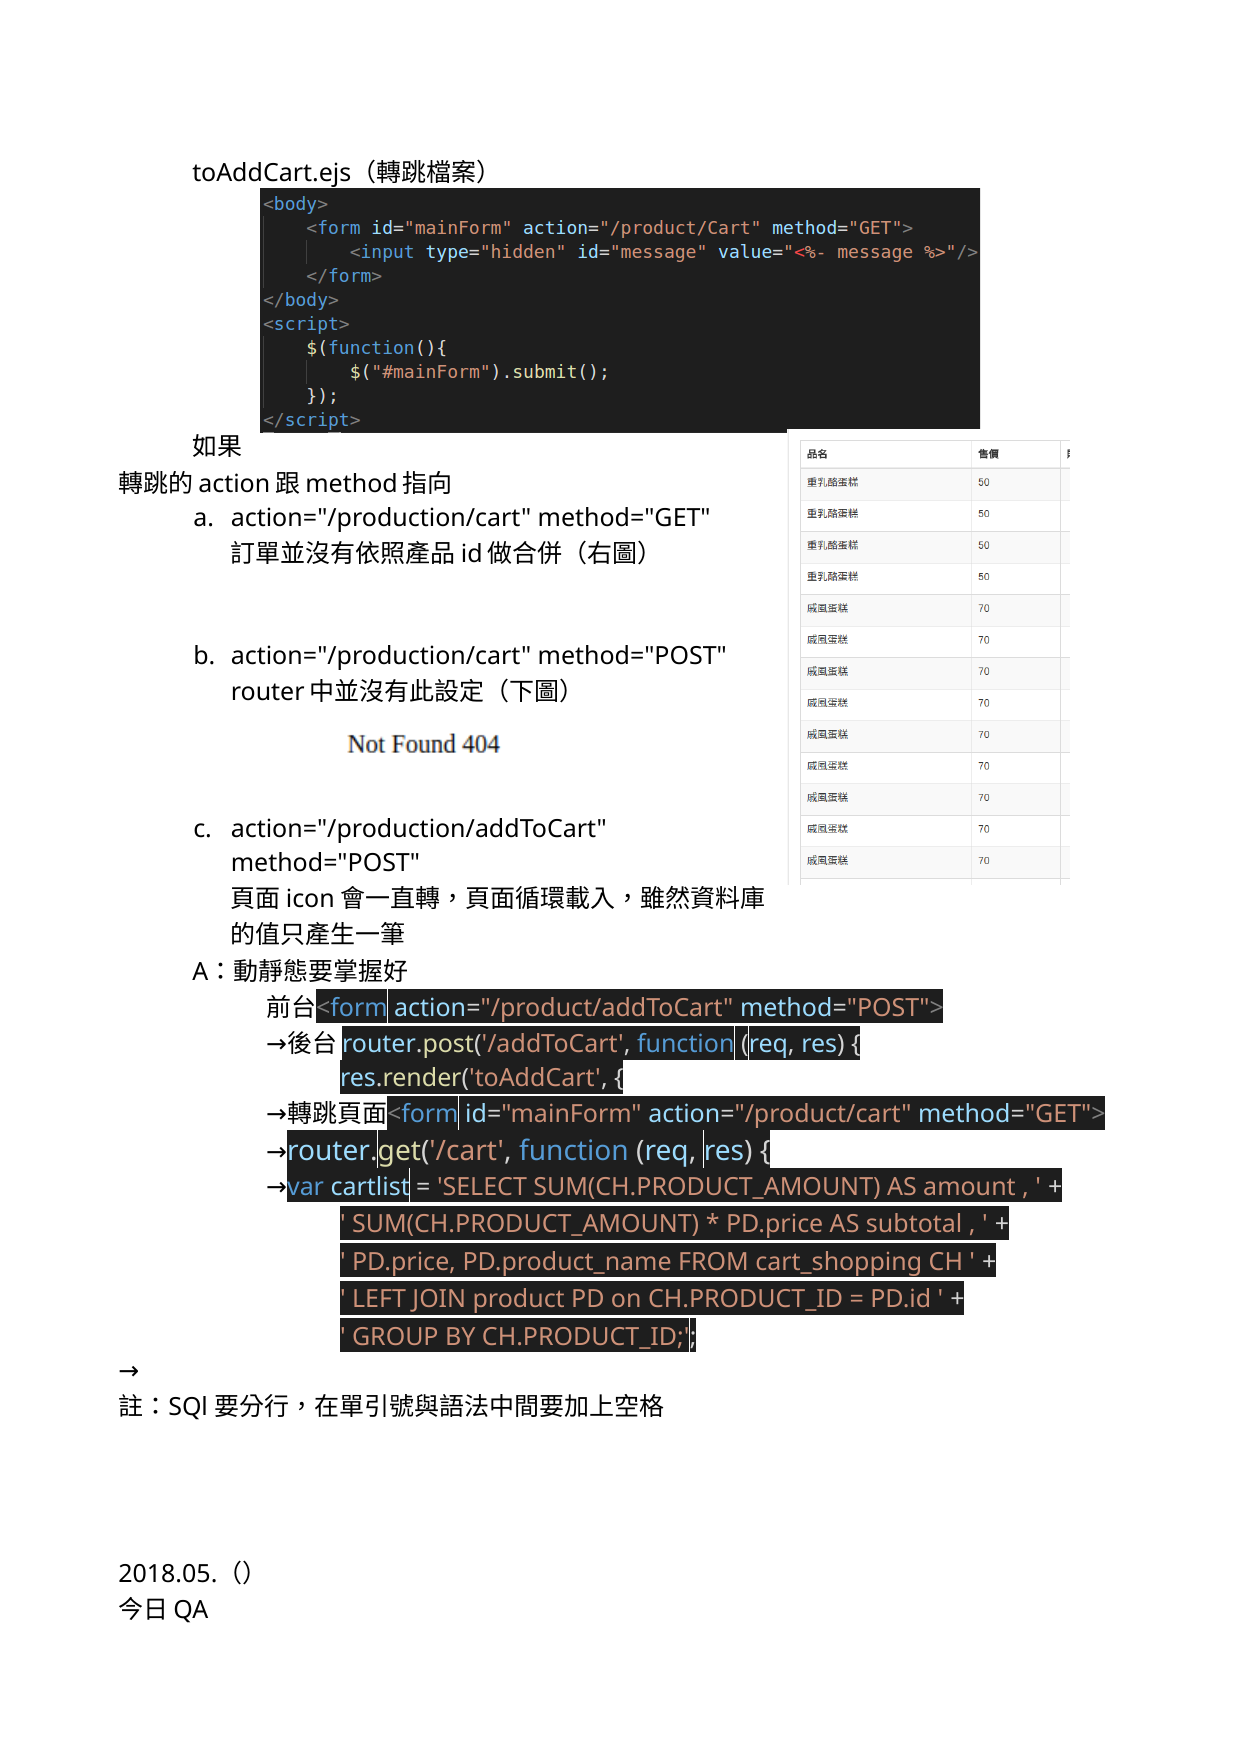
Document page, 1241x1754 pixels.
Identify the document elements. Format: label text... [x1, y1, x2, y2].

text → [118, 1352, 1122, 1386]
picture [260, 188, 980, 433]
text →轉跳頁面<form id="mainForm" action="/product/cart" method="GET"> [118, 1094, 1122, 1130]
text →var cartlist = 'SELECT SUM(CH.PRODUCT_AMOUNT) AS amount , ' + [118, 1168, 1122, 1202]
text 如果轉跳的action跟method指向 [118, 427, 1122, 499]
text ' LEFT JOIN product PD on CH.PRODUCT_ID = PD.id ' + [118, 1277, 1122, 1315]
list action="/production/addToCart" method="POST" [193, 810, 1122, 878]
text 註：SQl 要分行，在單引號與語法中間要加上空格 [118, 1386, 1122, 1423]
text 今日QA [118, 1590, 1122, 1626]
text 前台<form action="/product/addToCart" method="POST"> [118, 987, 1122, 1023]
picture [343, 718, 519, 780]
text 2018.05.（） [118, 1554, 1122, 1590]
text res.render('toAddCart', { [118, 1060, 1122, 1094]
list action="/production/cart" method="POST" [193, 638, 1122, 672]
list router中並沒有此設定（下圖） [193, 672, 1122, 708]
list 頁面icon會一直轉，頁面循環載入，雖然資料庫的值只產生一筆 [193, 878, 1122, 951]
text ' SUM(CH.PRODUCT_AMOUNT) * PD.price AS subtotal , ' + [118, 1202, 1122, 1240]
text ' GROUP BY CH.PRODUCT_ID;'; [118, 1315, 1122, 1352]
text toAddCart.ejs（轉跳檔案） [118, 152, 1122, 188]
text ' PD.price, PD.product_name FROM cart_shopping CH ' + [118, 1240, 1122, 1277]
list 訂單並沒有依照產品id做合併（右圖） [193, 533, 1122, 570]
text →後台router.post('/addToCart', function (req, res) { [118, 1023, 1122, 1060]
text A：動靜態要掌握好 [118, 951, 1122, 987]
text →router.get('/cart', function (req, res) { [118, 1130, 1122, 1168]
list action="/production/cart" method="GET" [193, 499, 1122, 533]
